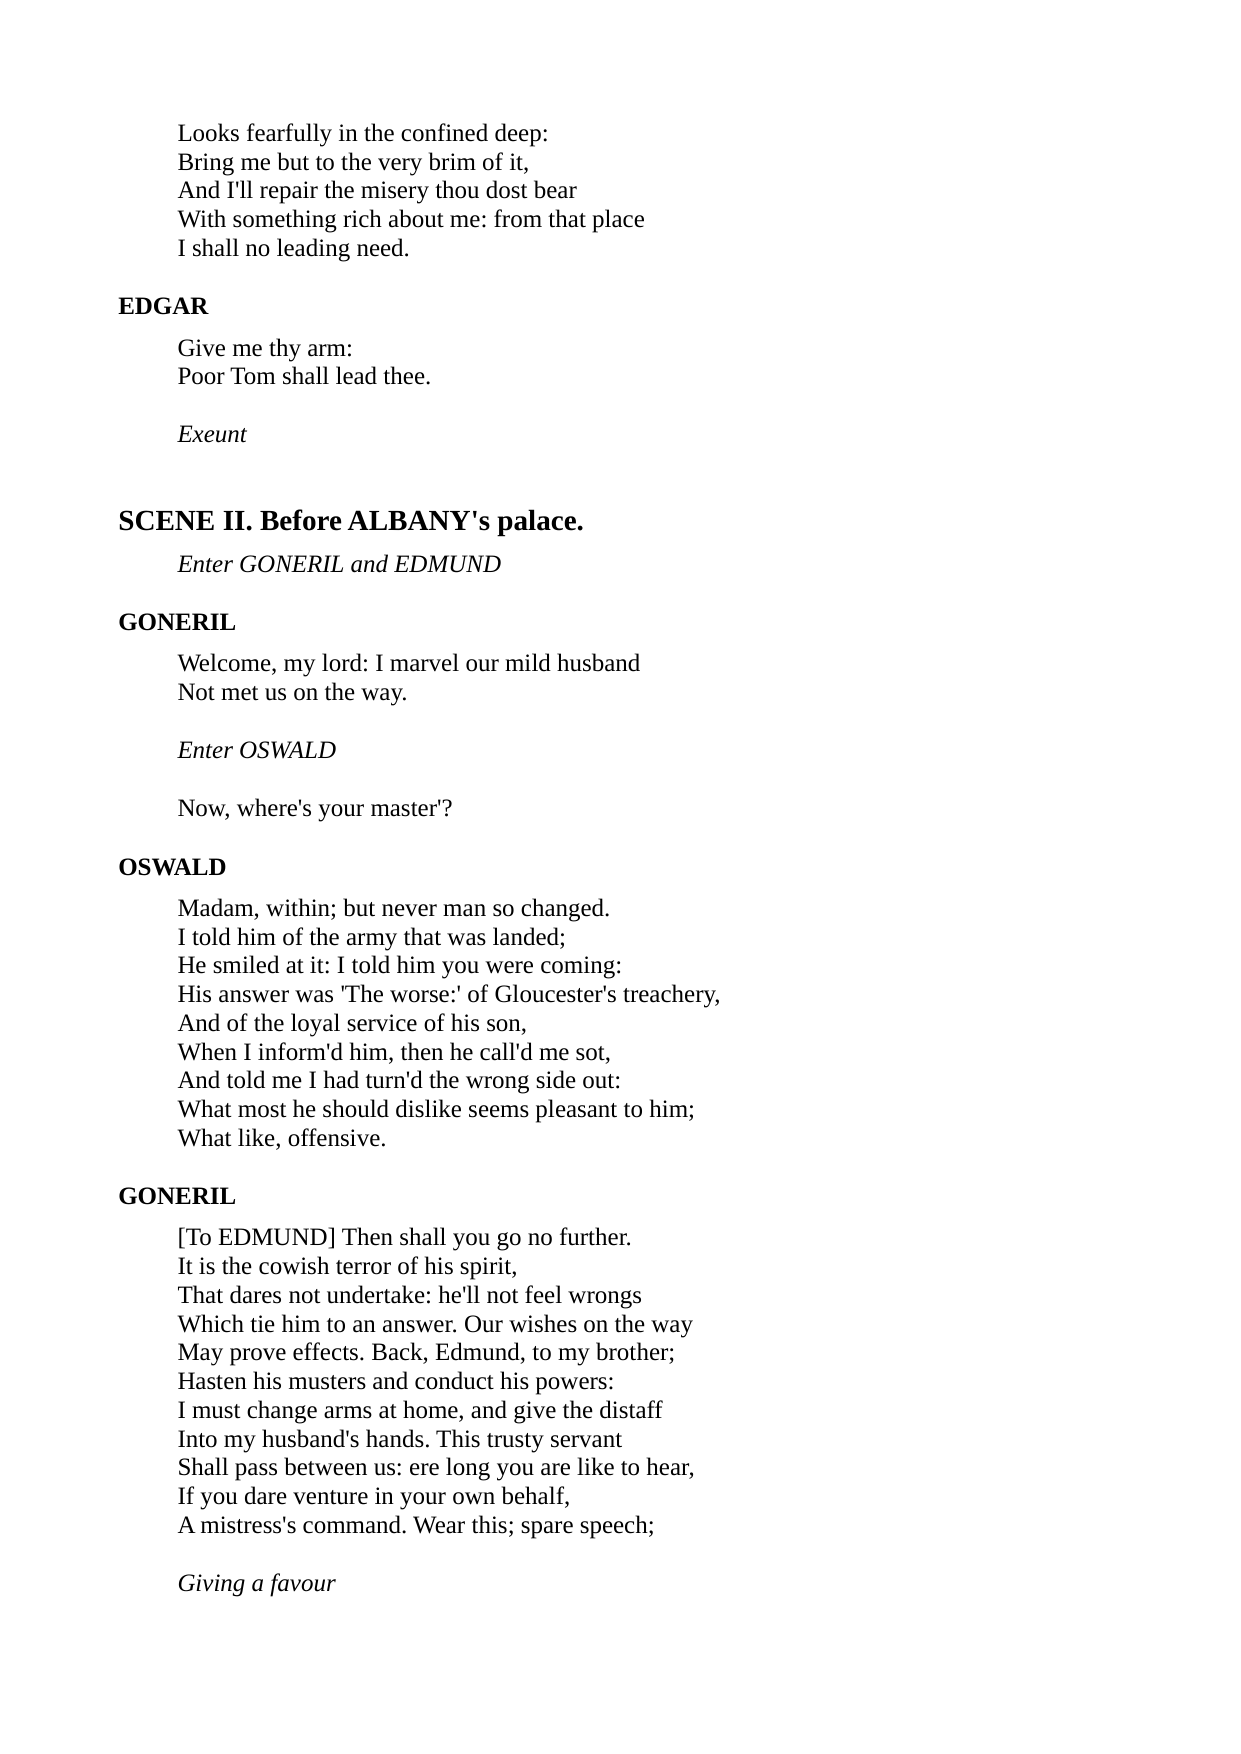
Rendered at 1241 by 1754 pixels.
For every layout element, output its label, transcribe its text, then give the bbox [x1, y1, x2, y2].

text EDGAR [118, 291, 1122, 320]
text [To EDMUND] Then shall you go no further. It is the cowish terror of his spirit, That dares not undertake: he'll not feel wrongs Which tie him to an answer. Our wishes on the way May prove effects. Back, Edmund, to my brother; Hasten his musters and conduct his powers: I must change arms at home, and give the distaff Into my husband's hands. This trusty servant Shall pass between us: ere long you are like to hear, If you dare venture in your own behalf, A mistress's command. Wear this; spare speech; [177, 1222, 1063, 1539]
text Madam, within; but never man so changed. I told him of the army that was landed; He smiled at it: I told him you were coming: His answer was 'The worse:' of Gloucester's treachery, And of the loyal service of his son, When I inform'd him, then he call'd me sot, And told me I had turn'd the wrong side out: What most he should dislike seems pleasant to him; What like, offensive. [177, 893, 1063, 1152]
text Welcome, my lord: I marvel our mild husband Not met us on the way. [177, 648, 1063, 706]
text Give me thy arm: Poor Tom shall lead thee. [177, 333, 1063, 390]
text Enter OSWALD [177, 735, 1063, 764]
text OSWALD [118, 852, 1122, 881]
text Looks fearfully in the confined deep: Bring me but to the very brim of it, And I'll repair the misery thou dost bear With something rich about me: from that place I shall no leading need. [177, 118, 1063, 262]
text GONERIL [118, 607, 1122, 636]
text Giving a favour [177, 1568, 1063, 1597]
subtitle SCENE II. Before ALBANY's palace. [118, 503, 1122, 536]
text Enter GONERIL and EDMUND [177, 549, 1063, 578]
text Exeunt [177, 419, 1063, 448]
text GONERIL [118, 1181, 1122, 1210]
text Now, where's your master'? [177, 793, 1063, 822]
